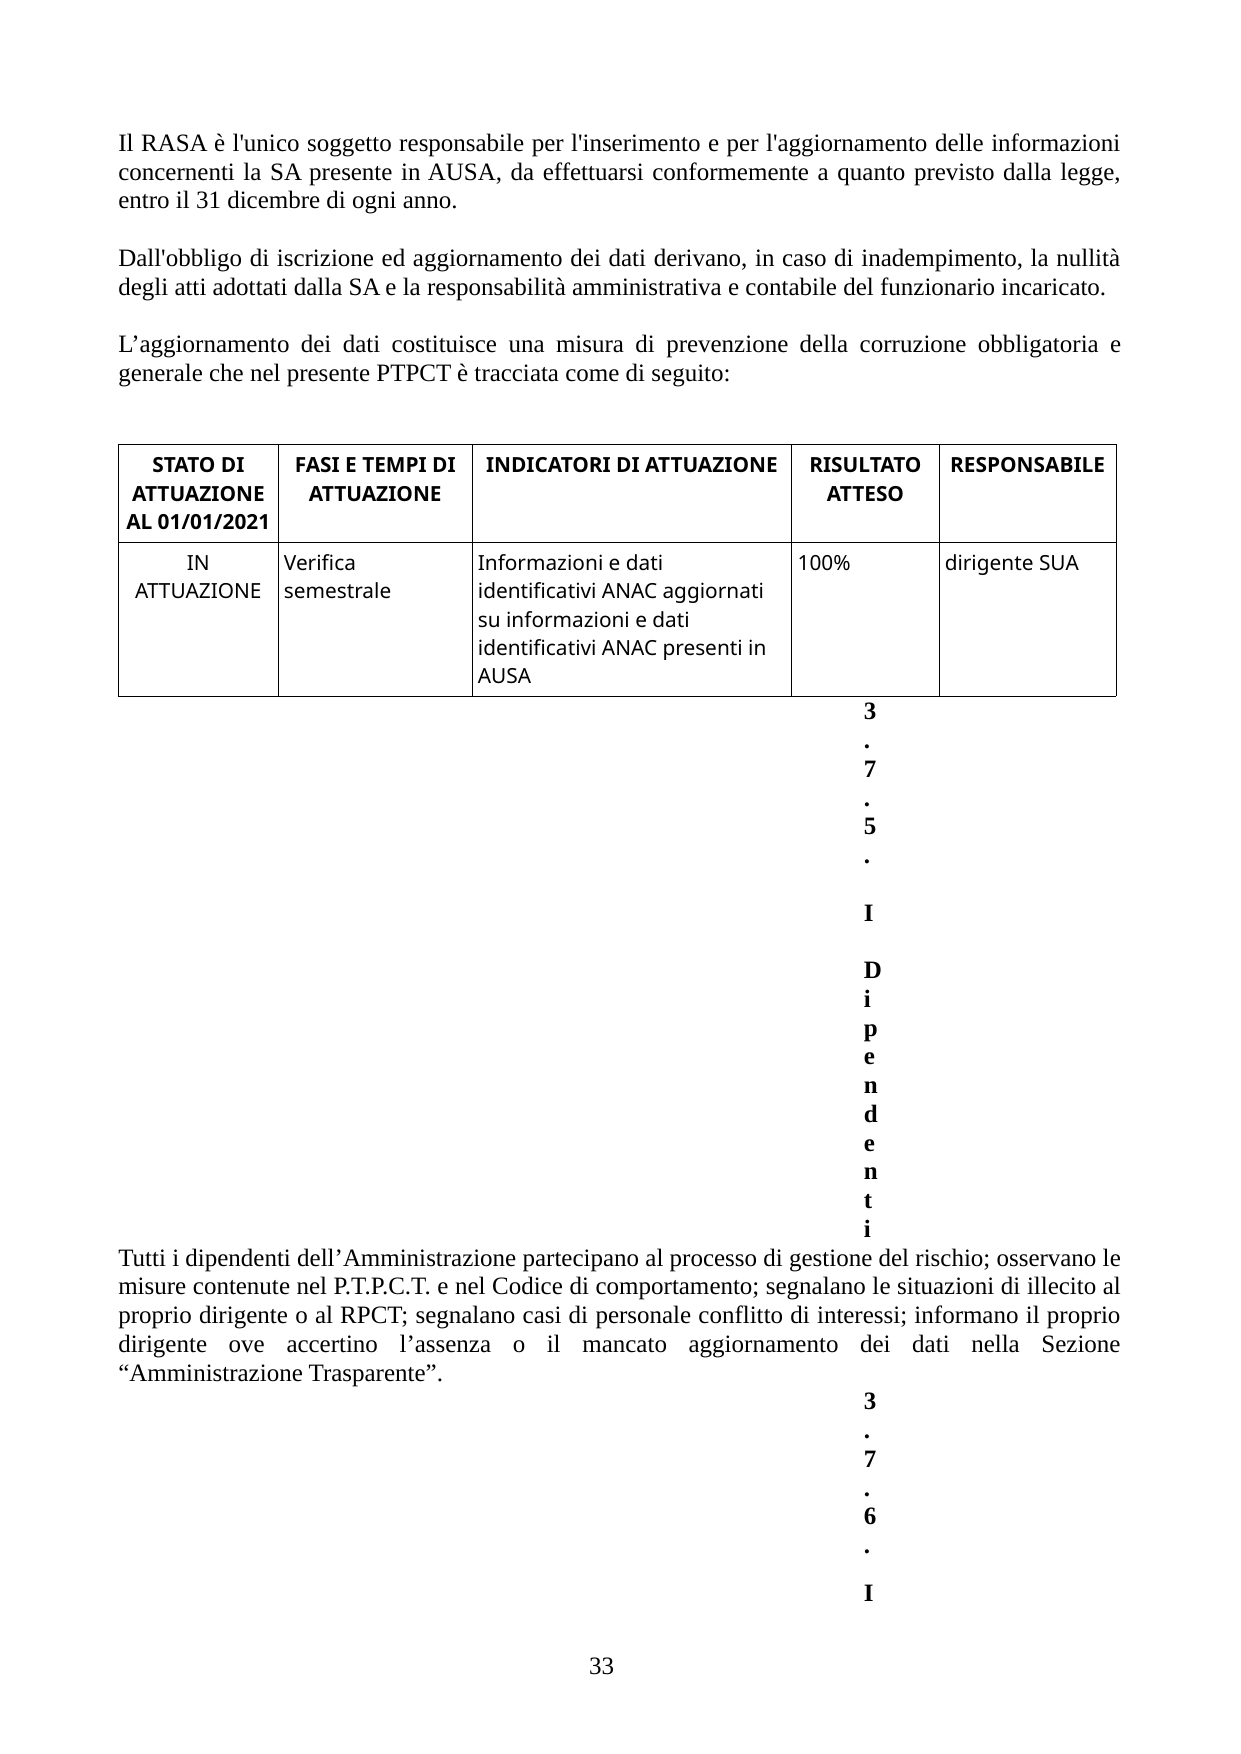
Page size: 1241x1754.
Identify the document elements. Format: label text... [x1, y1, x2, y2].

table_header INDICATORI DI ATTUAZIONE [473, 445, 791, 542]
text L’aggiornamento dei dati costituisce una misura di prevenzione della corruzione obbligatoria e generale che nel presente PTPCT è tracciata come di seguito: [118, 329, 1122, 387]
text Dall'obbligo di iscrizione ed aggiornamento dei dati derivano, in caso di inadempimento, la nullità degli atti adottati dalla SA e la responsabilità amministrativa e contabile del funzionario incaricato. [118, 243, 1122, 301]
table_header STATO DI ATTUAZIONE AL 01/01/2021 [119, 445, 278, 542]
table_header FASI E TEMPI DI ATTUAZIONE [279, 445, 472, 542]
text Tutti i dipendenti dell’Amministrazione partecipano al processo di gestione del rischio; osservano le misure contenute nel P.T.P.C.T. e nel Codice di comportamento; segnalano le situazioni di illecito al proprio dirigente o al RPCT; segnalano casi di personale conflitto di interessi; informano il proprio dirigente ove accertino l’assenza o il mancato aggiornamento dei dati nella Sezione “Amministrazione Trasparente”. [118, 1243, 1122, 1386]
table_header RISULTATO ATTESO [792, 445, 939, 542]
table_cell Informazioni e dati identificativi ANAC aggiornati su informazioni e dati identificativi ANAC presenti in AUSA [473, 543, 791, 696]
table_cell Verifica semestrale [279, 543, 472, 696]
table_cell dirigente SUA [940, 543, 1116, 696]
table_cell 100% [792, 543, 939, 696]
table_cell IN ATTUAZIONE [119, 543, 278, 696]
text Il RASA è l'unico soggetto responsabile per l'inserimento e per l'aggiornamento delle informazioni concernenti la SA presente in AUSA, da effettuarsi conformemente a quanto previsto dalla legge, entro il 31 dicembre di ogni anno. [118, 128, 1122, 214]
table_header RESPONSABILE [940, 445, 1116, 542]
